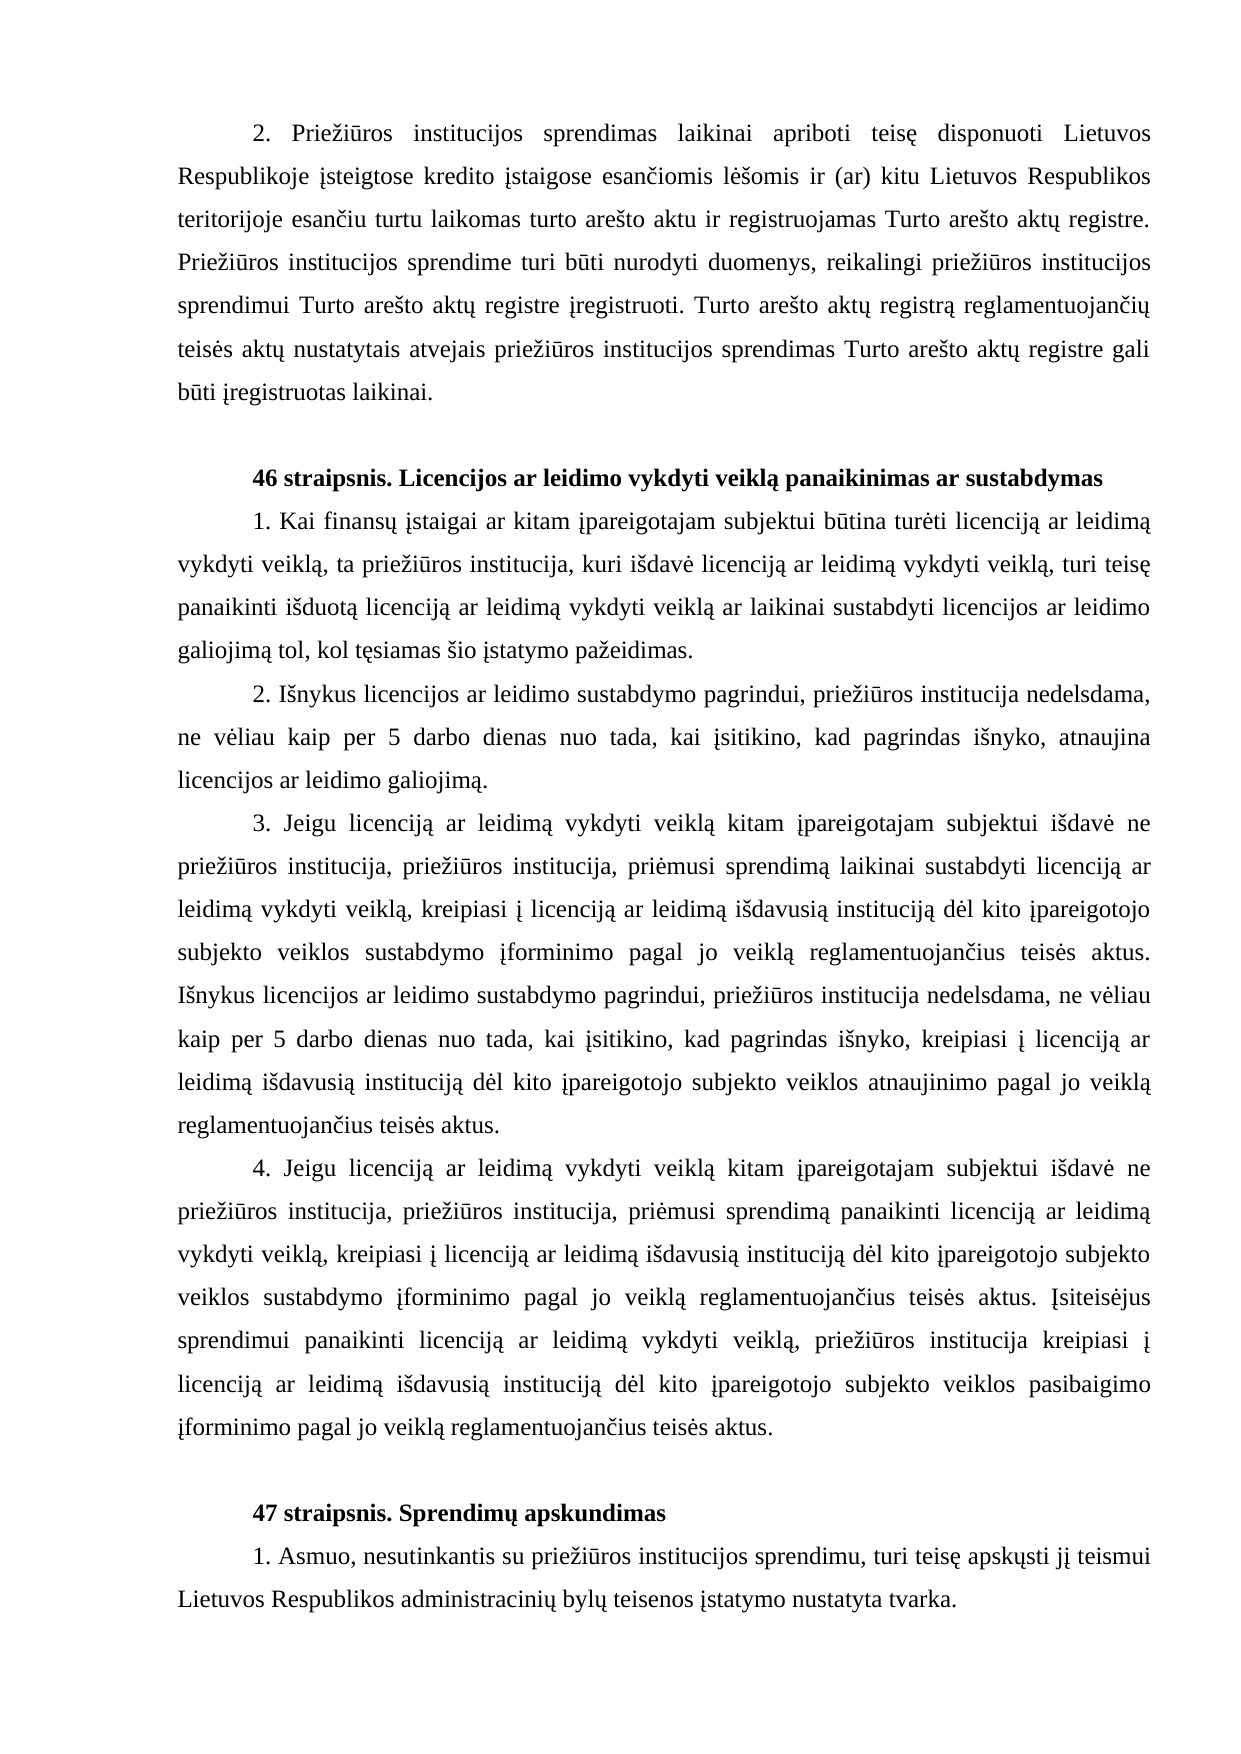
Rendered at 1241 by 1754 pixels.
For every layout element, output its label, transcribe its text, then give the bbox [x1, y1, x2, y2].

text 46 straipsnis. Licencijos ar leidimo vykdyti veiklą panaikinimas ar sustabdymas [177, 463, 1152, 492]
text 2. Priežiūros institucijos sprendimas laikinai apriboti teisę disponuoti Lietuvos Respublikoje įsteigtose kredito įstaigose esančiomis lėšomis ir (ar) kitu Lietuvos Respublikos teritorijoje esančiu turtu laikomas turto arešto aktu ir registruojamas Turto arešto aktų registre. Priežiūros institucijos sprendime turi būti nurodyti duomenys, reikalingi priežiūros institucijos sprendimui Turto arešto aktų registre įregistruoti. Turto arešto aktų registrą reglamentuojančių teisės aktų nustatytais atvejais priežiūros institucijos sprendimas Turto arešto aktų registre gali būti įregistruotas laikinai. [177, 118, 1152, 406]
text 1. Asmuo, nesutinkantis su priežiūros institucijos sprendimu, turi teisę apskųsti jį teismui Lietuvos Respublikos administracinių bylų teisenos įstatymo nustatyta tvarka. [177, 1541, 1152, 1613]
text 3. Jeigu licenciją ar leidimą vykdyti veiklą kitam įpareigotajam subjektui išdavė ne priežiūros institucija, priežiūros institucija, priėmusi sprendimą laikinai sustabdyti licenciją ar leidimą vykdyti veiklą, kreipiasi į licenciją ar leidimą išdavusią instituciją dėl kito įpareigotojo subjekto veiklos sustabdymo įforminimo pagal jo veiklą reglamentuojančius teisės aktus. Išnykus licencijos ar leidimo sustabdymo pagrindui, priežiūros institucija nedelsdama, ne vėliau kaip per 5 darbo dienas nuo tada, kai įsitikino, kad pagrindas išnyko, kreipiasi į licenciją ar leidimą išdavusią instituciją dėl kito įpareigotojo subjekto veiklos atnaujinimo pagal jo veiklą reglamentuojančius teisės aktus. [177, 808, 1152, 1139]
text 4. Jeigu licenciją ar leidimą vykdyti veiklą kitam įpareigotajam subjektui išdavė ne priežiūros institucija, priežiūros institucija, priėmusi sprendimą panaikinti licenciją ar leidimą vykdyti veiklą, kreipiasi į licenciją ar leidimą išdavusią instituciją dėl kito įpareigotojo subjekto veiklos sustabdymo įforminimo pagal jo veiklą reglamentuojančius teisės aktus. Įsiteisėjus sprendimui panaikinti licenciją ar leidimą vykdyti veiklą, priežiūros institucija kreipiasi į licenciją ar leidimą išdavusią instituciją dėl kito įpareigotojo subjekto veiklos pasibaigimo įforminimo pagal jo veiklą reglamentuojančius teisės aktus. [177, 1153, 1152, 1441]
text 2. Išnykus licencijos ar leidimo sustabdymo pagrindui, priežiūros institucija nedelsdama, ne vėliau kaip per 5 darbo dienas nuo tada, kai įsitikino, kad pagrindas išnyko, atnaujina licencijos ar leidimo galiojimą. [177, 679, 1152, 794]
text 47 straipsnis. Sprendimų apskundimas [177, 1498, 1152, 1527]
text 1. Kai finansų įstaigai ar kitam įpareigotajam subjektui būtina turėti licenciją ar leidimą vykdyti veiklą, ta priežiūros institucija, kuri išdavė licenciją ar leidimą vykdyti veiklą, turi teisę panaikinti išduotą licenciją ar leidimą vykdyti veiklą ar laikinai sustabdyti licencijos ar leidimo galiojimą tol, kol tęsiamas šio įstatymo pažeidimas. [177, 506, 1152, 664]
